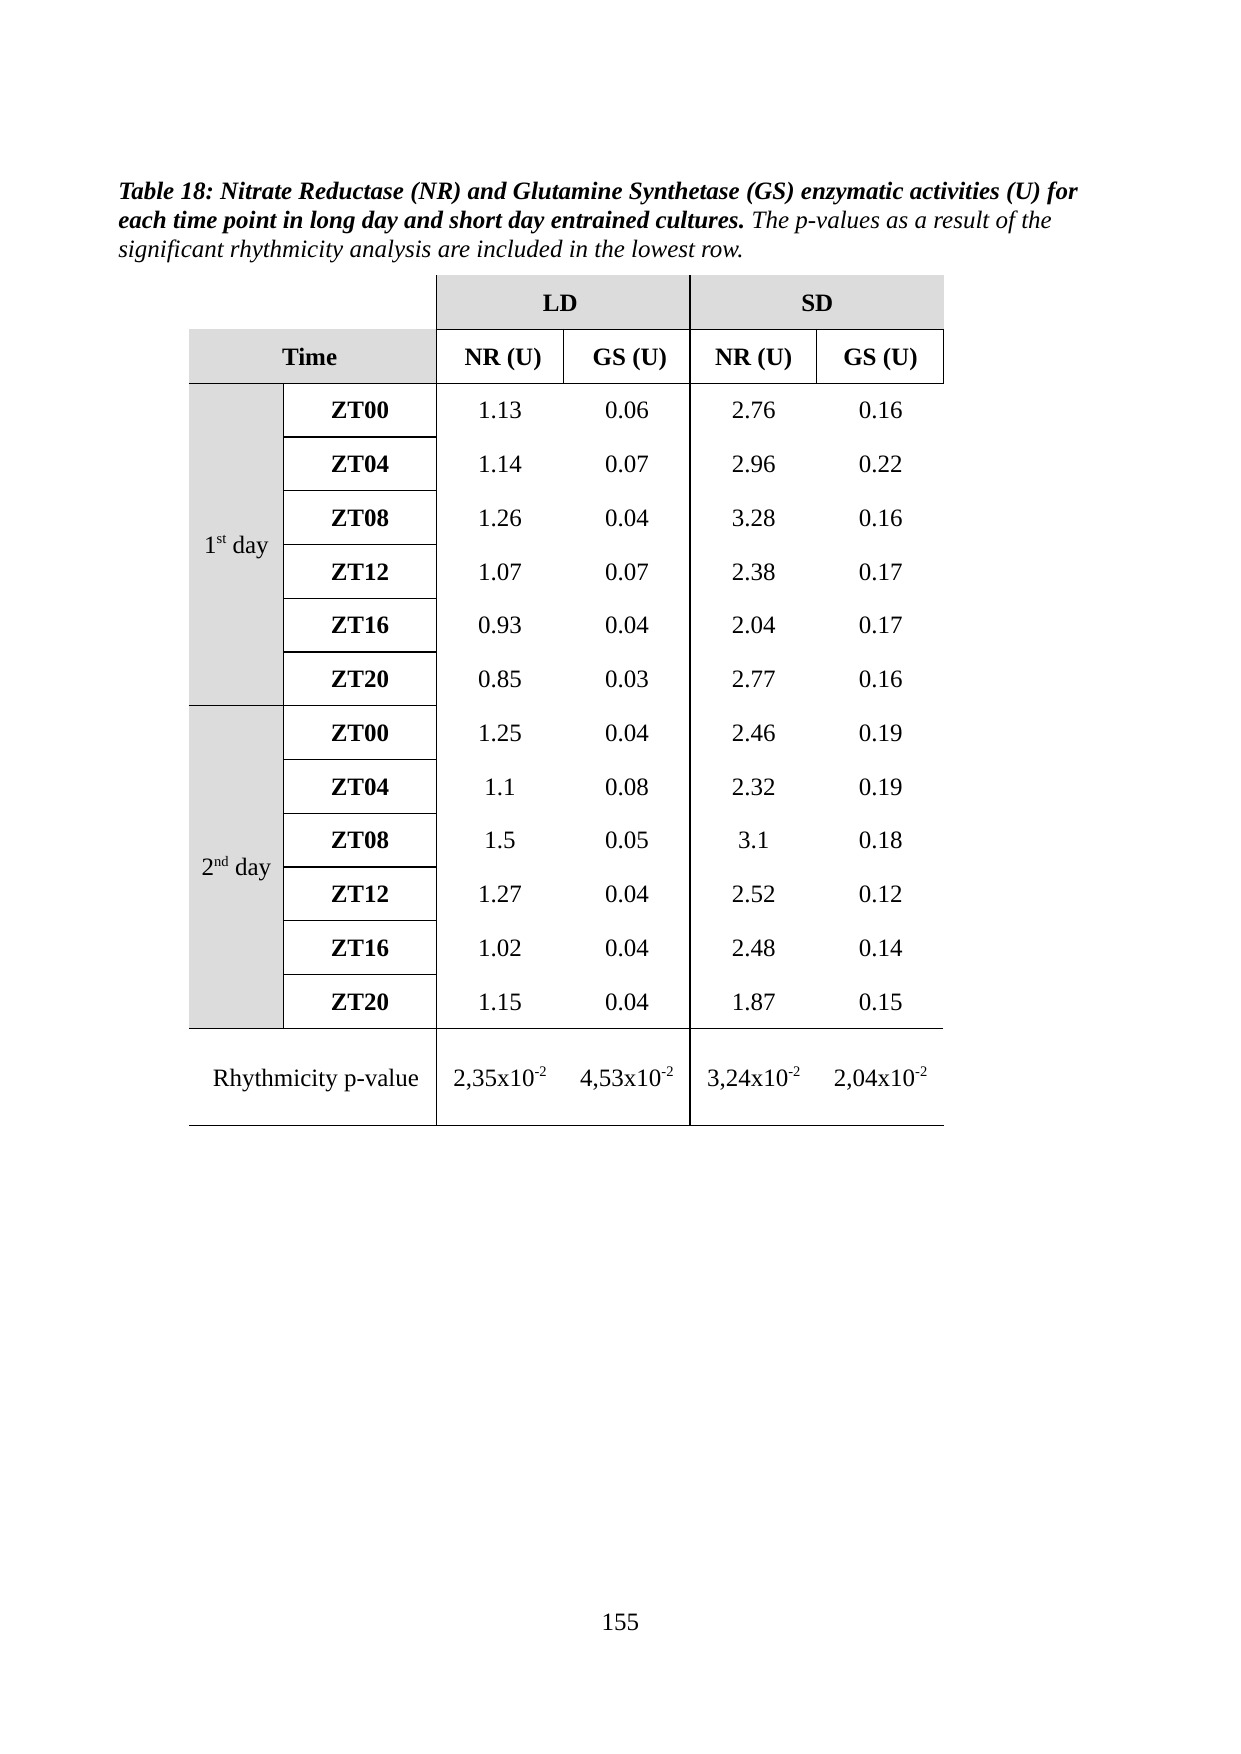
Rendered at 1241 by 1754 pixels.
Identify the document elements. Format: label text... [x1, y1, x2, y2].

table_cell 0,16 [817, 490, 944, 544]
table_cell 0,06 [563, 384, 689, 436]
table_cell ZT00 [284, 706, 436, 759]
table_cell 2,52 [691, 866, 817, 920]
table_cell 0,16 [817, 651, 944, 705]
table_cell 1,26 [437, 490, 563, 544]
table_cell 0,05 [563, 813, 689, 866]
table_cell 3,1 [691, 813, 817, 866]
table_cell 0,04 [563, 705, 689, 759]
table_cell 1,15 [437, 974, 563, 1028]
table_cell 0,18 [817, 813, 944, 866]
table_cell 0,04 [563, 490, 689, 544]
table_header LD [437, 275, 689, 329]
table_cell ZT20 [284, 653, 436, 705]
table_cell ZT12 [284, 545, 436, 598]
table_cell 1,1 [437, 759, 563, 813]
table_cell 0,93 [437, 598, 563, 651]
table_cell 1,27 [437, 866, 563, 920]
table_cell 0,17 [817, 544, 944, 598]
table_cell GS (U) [564, 330, 689, 383]
table_cell 0,04 [563, 866, 689, 920]
table_cell 0,04 [563, 920, 689, 974]
table_cell 2,77 [691, 651, 817, 705]
table_cell GS (U) [817, 330, 943, 383]
table_cell 0,85 [437, 651, 563, 705]
table_cell 2nd day [189, 706, 283, 1028]
table_cell 3,28 [691, 490, 817, 544]
table_cell 0,15 [817, 974, 944, 1028]
table_cell 1,14 [437, 436, 563, 490]
table_header [189, 275, 283, 329]
table_cell 0,08 [563, 759, 689, 813]
table_cell 4,53x10-2 [563, 1029, 689, 1125]
table_cell 0,17 [817, 598, 944, 651]
table_header SD [691, 275, 944, 329]
table_cell Rhythmicity p-value [189, 1029, 436, 1125]
table_header [283, 275, 436, 329]
table_cell 0,07 [563, 436, 689, 490]
table_cell 2,96 [691, 436, 817, 490]
table_cell ZT00 [284, 384, 436, 436]
table_cell NR (U) [691, 330, 816, 383]
table_cell 3,24x10-2 [691, 1029, 817, 1125]
table_cell 1,13 [437, 384, 563, 436]
table_cell Time [189, 329, 436, 383]
table_cell 0,07 [563, 544, 689, 598]
table_cell ZT16 [284, 921, 436, 974]
table_cell ZT16 [284, 599, 436, 651]
table_cell 0,14 [817, 920, 944, 974]
table_cell 0,04 [563, 598, 689, 651]
text Table 18: Nitrate Reductase (NR) and Glutamine Synthetase (GS) enzymatic activities (U) for each time point in long day and short day entrained cultures. The p-values as a result of the significant rhythmicity analysis are included in the lowest row. [118, 176, 1122, 263]
table_cell 1,07 [437, 544, 563, 598]
table_cell ZT04 [284, 760, 436, 813]
table_cell 0,22 [817, 436, 944, 490]
table_cell 2,04 [691, 598, 817, 651]
table_cell 1st day [189, 384, 283, 705]
table_cell 1,87 [691, 974, 817, 1028]
table_cell 2,32 [691, 759, 817, 813]
table_cell 0,03 [563, 651, 689, 705]
table_cell ZT08 [284, 814, 436, 866]
table_cell 2,76 [691, 384, 817, 436]
table_cell ZT04 [284, 438, 436, 490]
table_cell ZT12 [284, 868, 436, 920]
table_cell 1,5 [437, 813, 563, 866]
table_cell 0,04 [563, 974, 689, 1028]
table_cell 2,04x10-2 [817, 1028, 944, 1125]
table_cell 0,16 [817, 384, 944, 436]
table_cell 2,38 [691, 544, 817, 598]
table_cell 2,35x10-2 [437, 1029, 563, 1125]
table_cell 2,48 [691, 920, 817, 974]
table_cell 1,25 [437, 705, 563, 759]
table_cell ZT08 [284, 491, 436, 544]
table_cell 1,02 [437, 920, 563, 974]
table_cell 0,12 [817, 866, 944, 920]
table_cell 2,46 [691, 705, 817, 759]
table_cell 0,19 [817, 759, 944, 813]
table_cell 0,19 [817, 705, 944, 759]
table_cell NR (U) [437, 330, 563, 383]
table_cell ZT20 [284, 975, 436, 1028]
